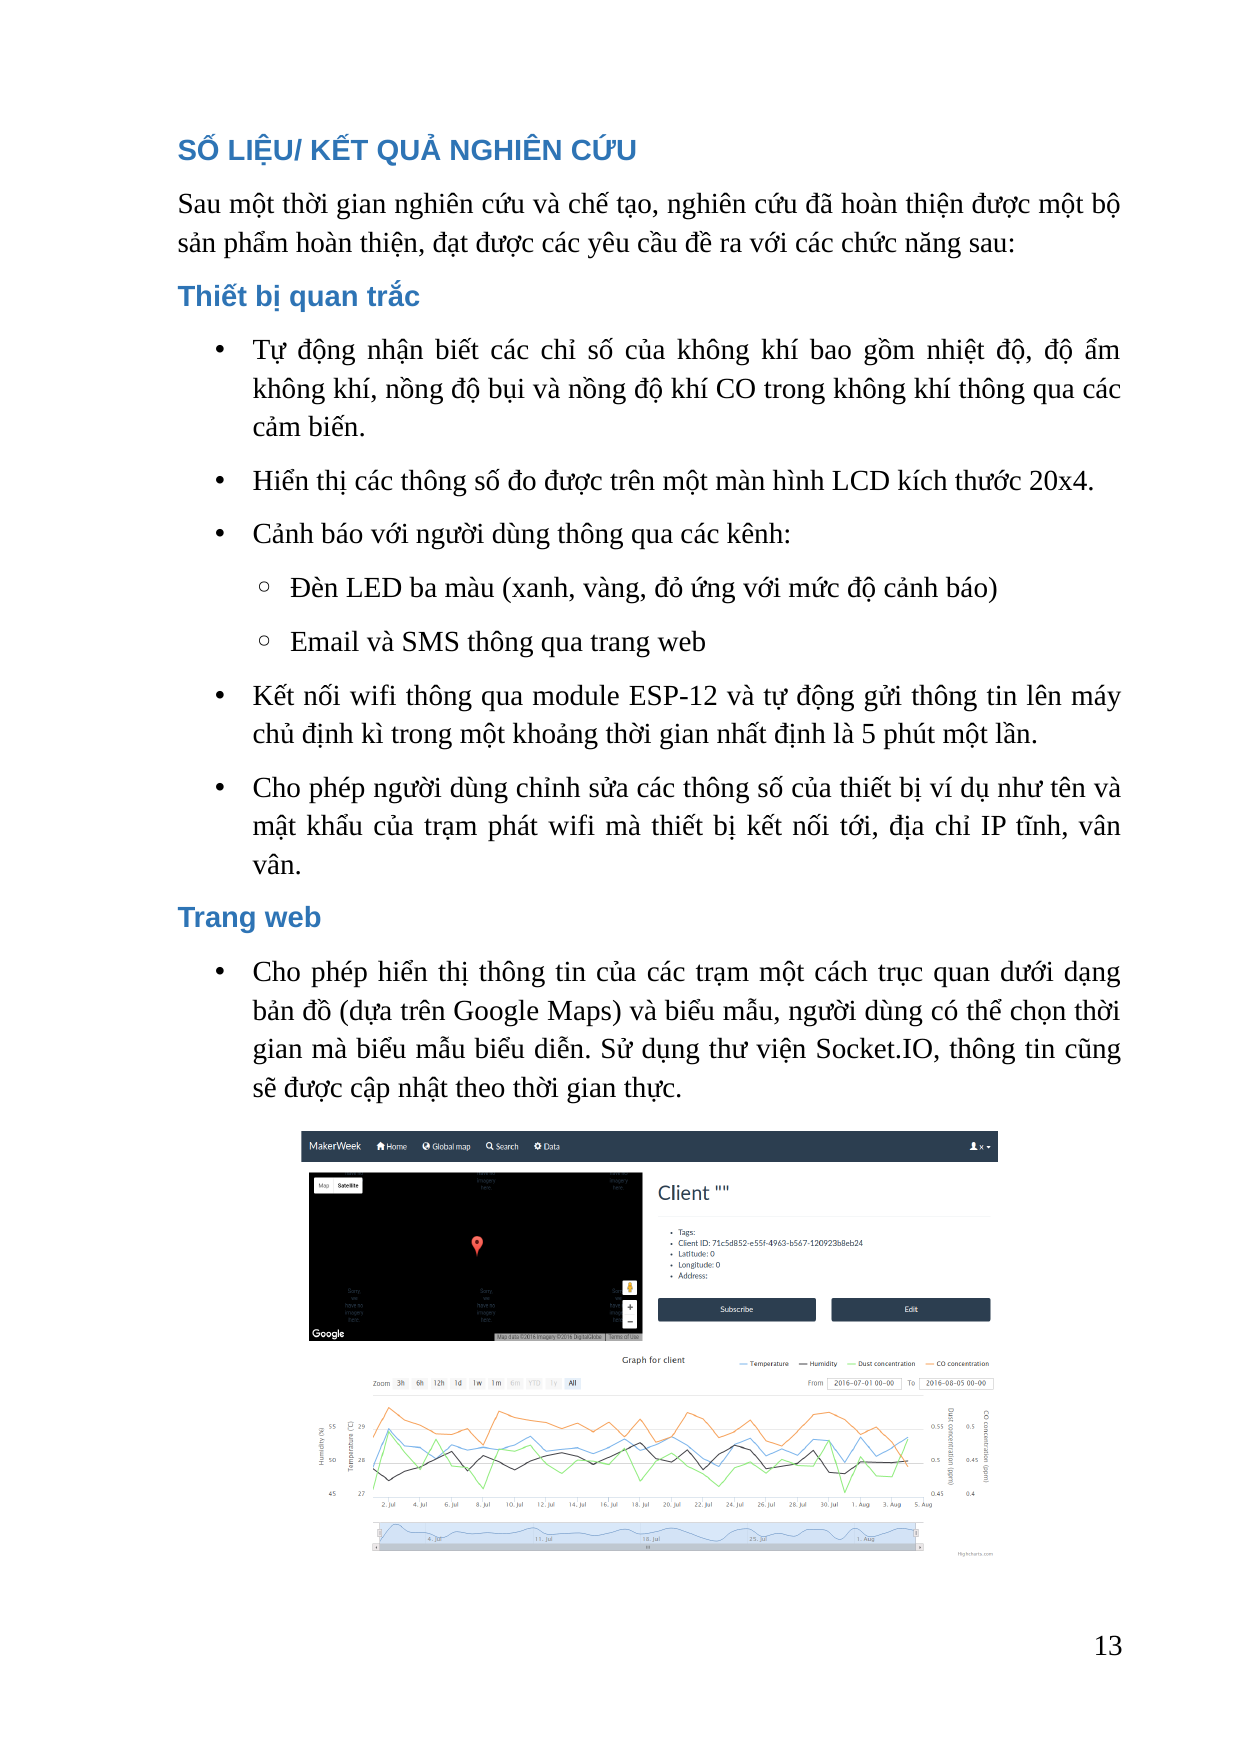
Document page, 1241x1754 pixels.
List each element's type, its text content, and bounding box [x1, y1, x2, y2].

list Email và SMS thông qua trang web [252, 624, 1122, 658]
text Sau một thời gian nghiên cứu và chế tạo, nghiên cứu đã hoàn thiện được một bộ sản phẩm hoàn thiện, đạt được các yêu cầu đề ra với các chức năng sau: [177, 187, 1122, 259]
picture [301, 1131, 998, 1558]
subtitle Thiết bị quan trắc [177, 279, 1122, 312]
list Cho phép hiển thị thông tin của các trạm một cách trục quan dưới dạng bản đồ (dựa trên Google Maps) và biểu mẫu, người dùng có thể chọn thời gian mà biểu mẫu biểu diễn. Sử dụng thư viện Socket.IO, thông tin cũng sẽ được cập nhật theo thời gian thực. [215, 954, 1122, 1103]
list Đèn LED ba màu (xanh, vàng, đỏ ứng với mức độ cảnh báo) [252, 570, 1122, 604]
list Hiển thị các thông số đo được trên một màn hình LCD kích thước 20x4. [215, 463, 1122, 497]
list Kết nối wifi thông qua module ESP-12 và tự động gửi thông tin lên máy chủ định kì trong một khoảng thời gian nhất định là 5 phút một lần. [215, 678, 1122, 750]
subtitle SỐ LIỆU/ KẾT QUẢ NGHIÊN CỨU [177, 133, 1122, 167]
list Cho phép người dùng chỉnh sửa các thông số của thiết bị ví dụ như tên và mật khẩu của trạm phát wifi mà thiết bị kết nối tới, địa chỉ IP tĩnh, vân vân. [215, 770, 1122, 881]
list Tự động nhận biết các chỉ số của không khí bao gồm nhiệt độ, độ ẩm không khí, nồng độ bụi và nồng độ khí CO trong không khí thông qua các cảm biến. [215, 332, 1122, 443]
list Cảnh báo với người dùng thông qua các kênh: [215, 517, 1122, 550]
subtitle Trang web [177, 901, 1122, 934]
